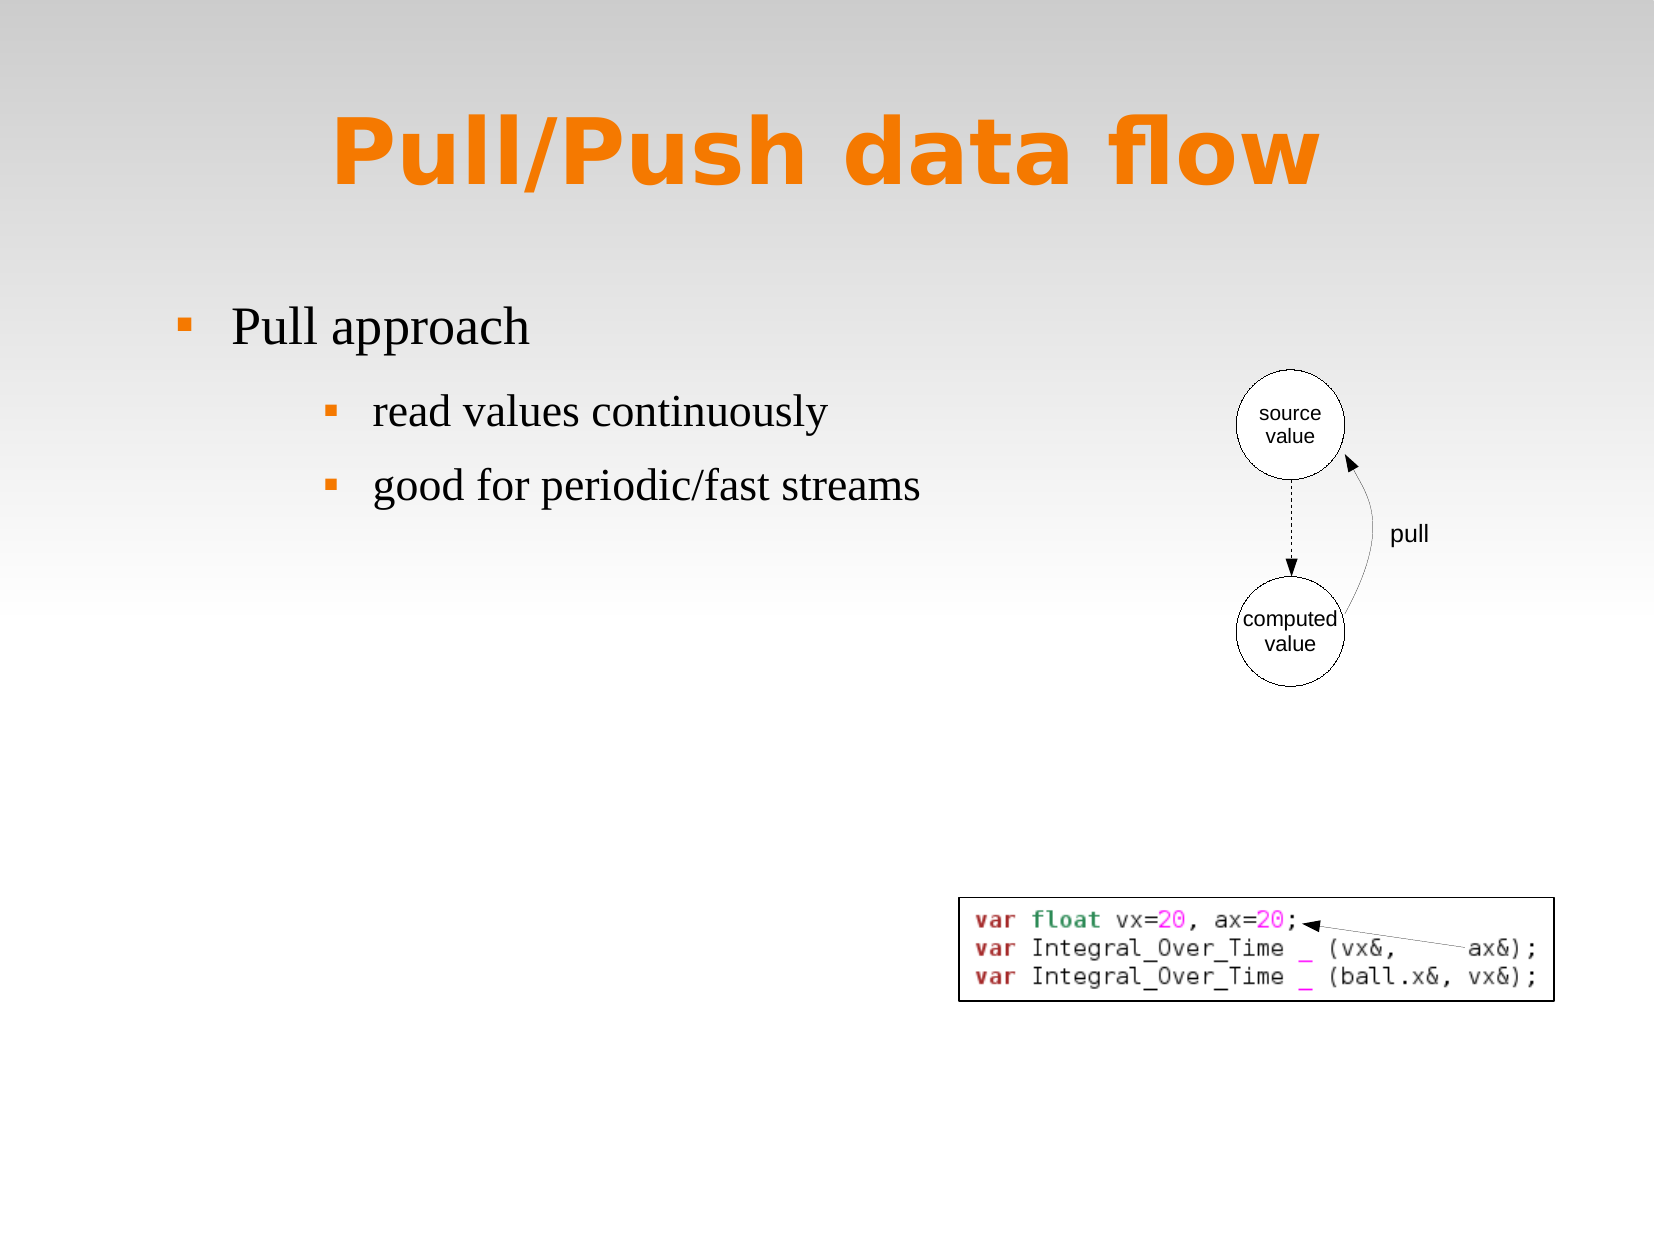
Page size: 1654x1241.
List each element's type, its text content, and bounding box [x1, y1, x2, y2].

text_box computed value [1236, 576, 1345, 687]
picture [959, 898, 1554, 1000]
title Pull/Push data flow [82, 49, 1571, 257]
list Pull approach read values continuously good for periodic/fast streams [89, 296, 1549, 1128]
text_box pull [1375, 512, 1464, 588]
text_box source value [1236, 369, 1345, 480]
